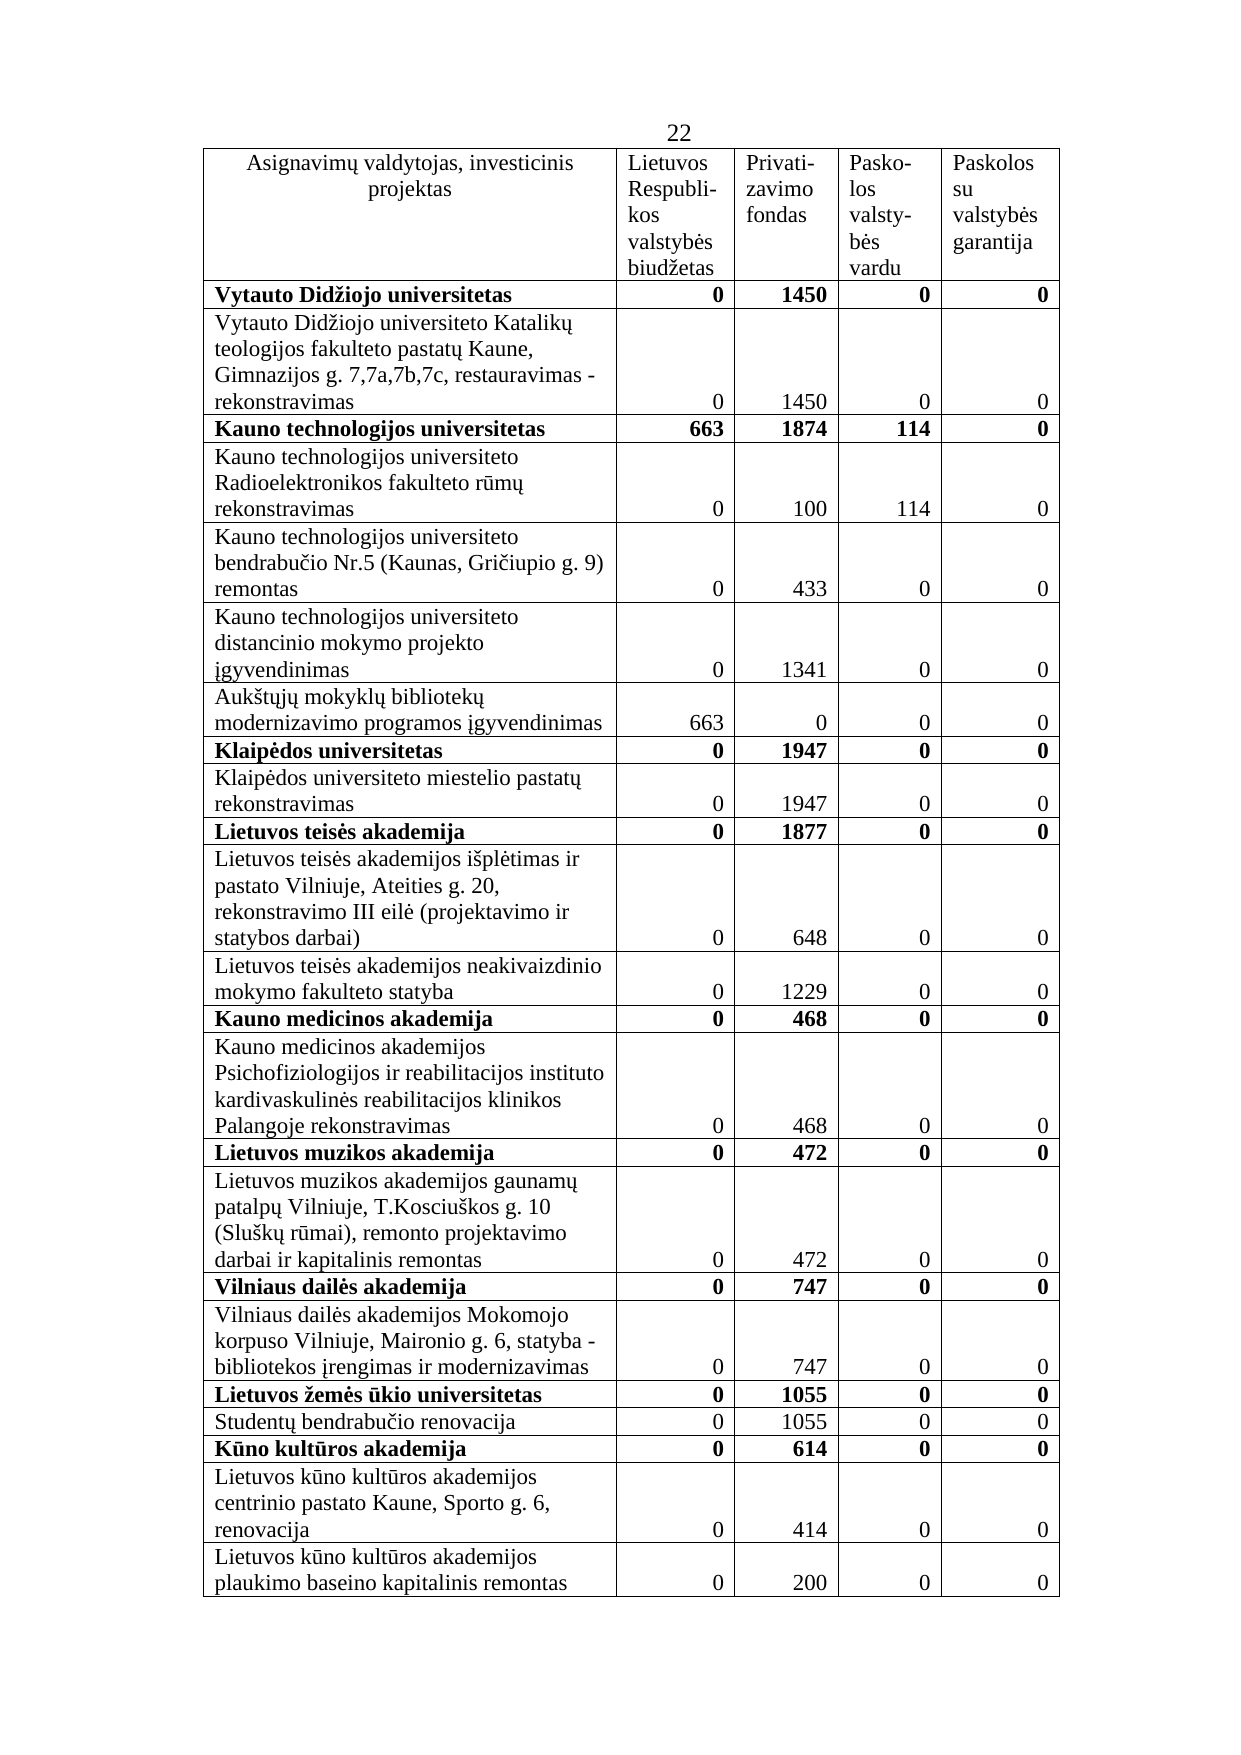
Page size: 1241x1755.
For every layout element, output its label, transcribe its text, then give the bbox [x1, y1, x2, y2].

table_cell 0 [617, 1139, 734, 1166]
table_cell 0 [617, 1381, 734, 1407]
table_cell 0 [839, 1543, 941, 1596]
table_cell 614 [735, 1436, 838, 1462]
table_cell Lietuvos teisės akademija [204, 818, 616, 844]
table_cell Kauno technologijos universiteto distancinio mokymo projekto įgyvendinimas [204, 603, 616, 682]
table_cell 648 [735, 845, 838, 951]
table_cell Aukštųjų mokyklų bibliotekų modernizavimo programos įgyvendinimas [204, 683, 616, 736]
table_cell 0 [839, 683, 941, 736]
table_cell 0 [735, 683, 838, 736]
table_cell 0 [839, 1301, 941, 1380]
table_cell 0 [942, 952, 1059, 1004]
table_header Pasko-los valsty-bės vardu [839, 149, 941, 280]
table_cell 0 [839, 1408, 941, 1434]
table_cell 0 [942, 683, 1059, 736]
table_cell Vilniaus dailės akademijos Mokomojo korpuso Vilniuje, Maironio g. 6, statyba - bibliotekos įrengimas ir modernizavimas [204, 1301, 616, 1380]
table_cell Kūno kultūros akademija [204, 1436, 616, 1462]
table_cell 0 [942, 1543, 1059, 1596]
table_cell 0 [617, 1033, 734, 1138]
table_cell 1947 [735, 764, 838, 817]
table_cell 0 [839, 1381, 941, 1407]
table_cell 0 [617, 523, 734, 602]
table_cell 0 [617, 1273, 734, 1299]
table_cell Lietuvos muzikos akademija [204, 1139, 616, 1166]
table_cell 0 [839, 1273, 941, 1299]
table_cell 1450 [735, 281, 838, 308]
table_cell 1055 [735, 1381, 838, 1407]
table_cell 0 [942, 845, 1059, 951]
table_cell 0 [617, 1543, 734, 1596]
table_cell Kauno medicinos akademija [204, 1006, 616, 1032]
table_cell 0 [839, 281, 941, 308]
table_cell 1947 [735, 737, 838, 763]
table_cell 0 [617, 1167, 734, 1272]
table_cell 200 [735, 1543, 838, 1596]
table_cell 0 [839, 764, 941, 817]
table_cell Kauno technologijos universiteto Radioelektronikos fakulteto rūmų rekonstravimas [204, 443, 616, 522]
table_cell Kauno technologijos universitetas [204, 415, 616, 442]
table_cell 0 [942, 737, 1059, 763]
table_cell Kauno technologijos universiteto bendrabučio Nr.5 (Kaunas, Gričiupio g. 9) remontas [204, 523, 616, 602]
table_cell 0 [942, 1033, 1059, 1138]
table_cell Lietuvos teisės akademijos išplėtimas ir pastato Vilniuje, Ateities g. 20, rekonstravimo III eilė (projektavimo ir statybos darbai) [204, 845, 616, 951]
table_cell 433 [735, 523, 838, 602]
table_cell 0 [839, 1006, 941, 1032]
table_cell 1341 [735, 603, 838, 682]
table_cell Lietuvos teisės akademijos neakivaizdinio mokymo fakulteto statyba [204, 952, 616, 1004]
table_cell 0 [617, 1408, 734, 1434]
table_cell 0 [942, 1463, 1059, 1542]
table_cell 0 [617, 309, 734, 414]
table_cell Klaipėdos universiteto miestelio pastatų rekonstravimas [204, 764, 616, 817]
table_cell 0 [942, 1139, 1059, 1166]
table_cell 0 [839, 1167, 941, 1272]
table_cell 0 [839, 309, 941, 414]
table_cell 0 [839, 523, 941, 602]
table_cell 0 [617, 1301, 734, 1380]
table_cell 0 [942, 1436, 1059, 1462]
table_cell 747 [735, 1301, 838, 1380]
table_cell Vytauto Didžiojo universitetas [204, 281, 616, 308]
table_cell 1877 [735, 818, 838, 844]
table_cell Lietuvos kūno kultūros akademijos plaukimo baseino kapitalinis remontas [204, 1543, 616, 1596]
table_cell 0 [839, 818, 941, 844]
table_cell 100 [735, 443, 838, 522]
table_cell 0 [617, 1436, 734, 1462]
table_cell 0 [942, 818, 1059, 844]
table_cell 414 [735, 1463, 838, 1542]
table_cell 0 [942, 281, 1059, 308]
table_cell 0 [617, 1006, 734, 1032]
table_header Asignavimų valdytojas, investicinis projektas [204, 149, 616, 280]
table_cell 0 [839, 845, 941, 951]
table_cell 0 [839, 737, 941, 763]
table_cell Vytauto Didžiojo universiteto Katalikų teologijos fakulteto pastatų Kaune, Gimnazijos g. 7,7a,7b,7c, restauravimas - rekonstravimas [204, 309, 616, 414]
table_cell 0 [617, 281, 734, 308]
table_cell 472 [735, 1167, 838, 1272]
table_header Paskolos su valstybės garantija [942, 149, 1059, 280]
table_cell 0 [617, 737, 734, 763]
table_cell 0 [942, 1381, 1059, 1407]
table_cell 0 [942, 1408, 1059, 1434]
table_cell 0 [617, 818, 734, 844]
table_cell 0 [942, 1006, 1059, 1032]
table_cell 0 [942, 415, 1059, 442]
table_cell 0 [617, 603, 734, 682]
table_cell 0 [942, 309, 1059, 414]
table_cell 0 [942, 603, 1059, 682]
table_cell 663 [617, 683, 734, 736]
table_cell Klaipėdos universitetas [204, 737, 616, 763]
table_cell Lietuvos žemės ūkio universitetas [204, 1381, 616, 1407]
table_cell Vilniaus dailės akademija [204, 1273, 616, 1299]
table_cell 747 [735, 1273, 838, 1299]
table_cell 0 [617, 845, 734, 951]
table_cell 0 [617, 443, 734, 522]
table_cell 468 [735, 1033, 838, 1138]
table_cell 0 [942, 1301, 1059, 1380]
table_cell 1055 [735, 1408, 838, 1434]
table_cell 0 [839, 1033, 941, 1138]
table_cell 0 [839, 603, 941, 682]
table_cell 0 [839, 1139, 941, 1166]
table_header Lietuvos Respubli-kos valstybės biudžetas [617, 149, 734, 280]
table_cell 0 [942, 1273, 1059, 1299]
table_cell 0 [942, 523, 1059, 602]
table_cell 1450 [735, 309, 838, 414]
table_cell 0 [942, 443, 1059, 522]
table_cell 114 [839, 415, 941, 442]
table_cell Lietuvos muzikos akademijos gaunamų patalpų Vilniuje, T.Kosciuškos g. 10 (Sluškų rūmai), remonto projektavimo darbai ir kapitalinis remontas [204, 1167, 616, 1272]
table_cell 114 [839, 443, 941, 522]
table_cell 1874 [735, 415, 838, 442]
table_cell 0 [942, 1167, 1059, 1272]
table_cell 0 [839, 1463, 941, 1542]
table_cell 0 [942, 764, 1059, 817]
table_cell Kauno medicinos akademijos Psichofiziologijos ir reabilitacijos instituto kardivaskulinės reabilitacijos klinikos Palangoje rekonstravimas [204, 1033, 616, 1138]
table_cell 0 [617, 764, 734, 817]
table_header Privati-zavimo fondas [735, 149, 838, 280]
table_cell Lietuvos kūno kultūros akademijos centrinio pastato Kaune, Sporto g. 6, renovacija [204, 1463, 616, 1542]
table_cell 663 [617, 415, 734, 442]
table_cell 0 [839, 1436, 941, 1462]
table_cell Studentų bendrabučio renovacija [204, 1408, 616, 1434]
table_cell 468 [735, 1006, 838, 1032]
table_cell 0 [617, 952, 734, 1004]
table_cell 0 [617, 1463, 734, 1542]
table_cell 0 [839, 952, 941, 1004]
table_cell 472 [735, 1139, 838, 1166]
table_cell 1229 [735, 952, 838, 1004]
